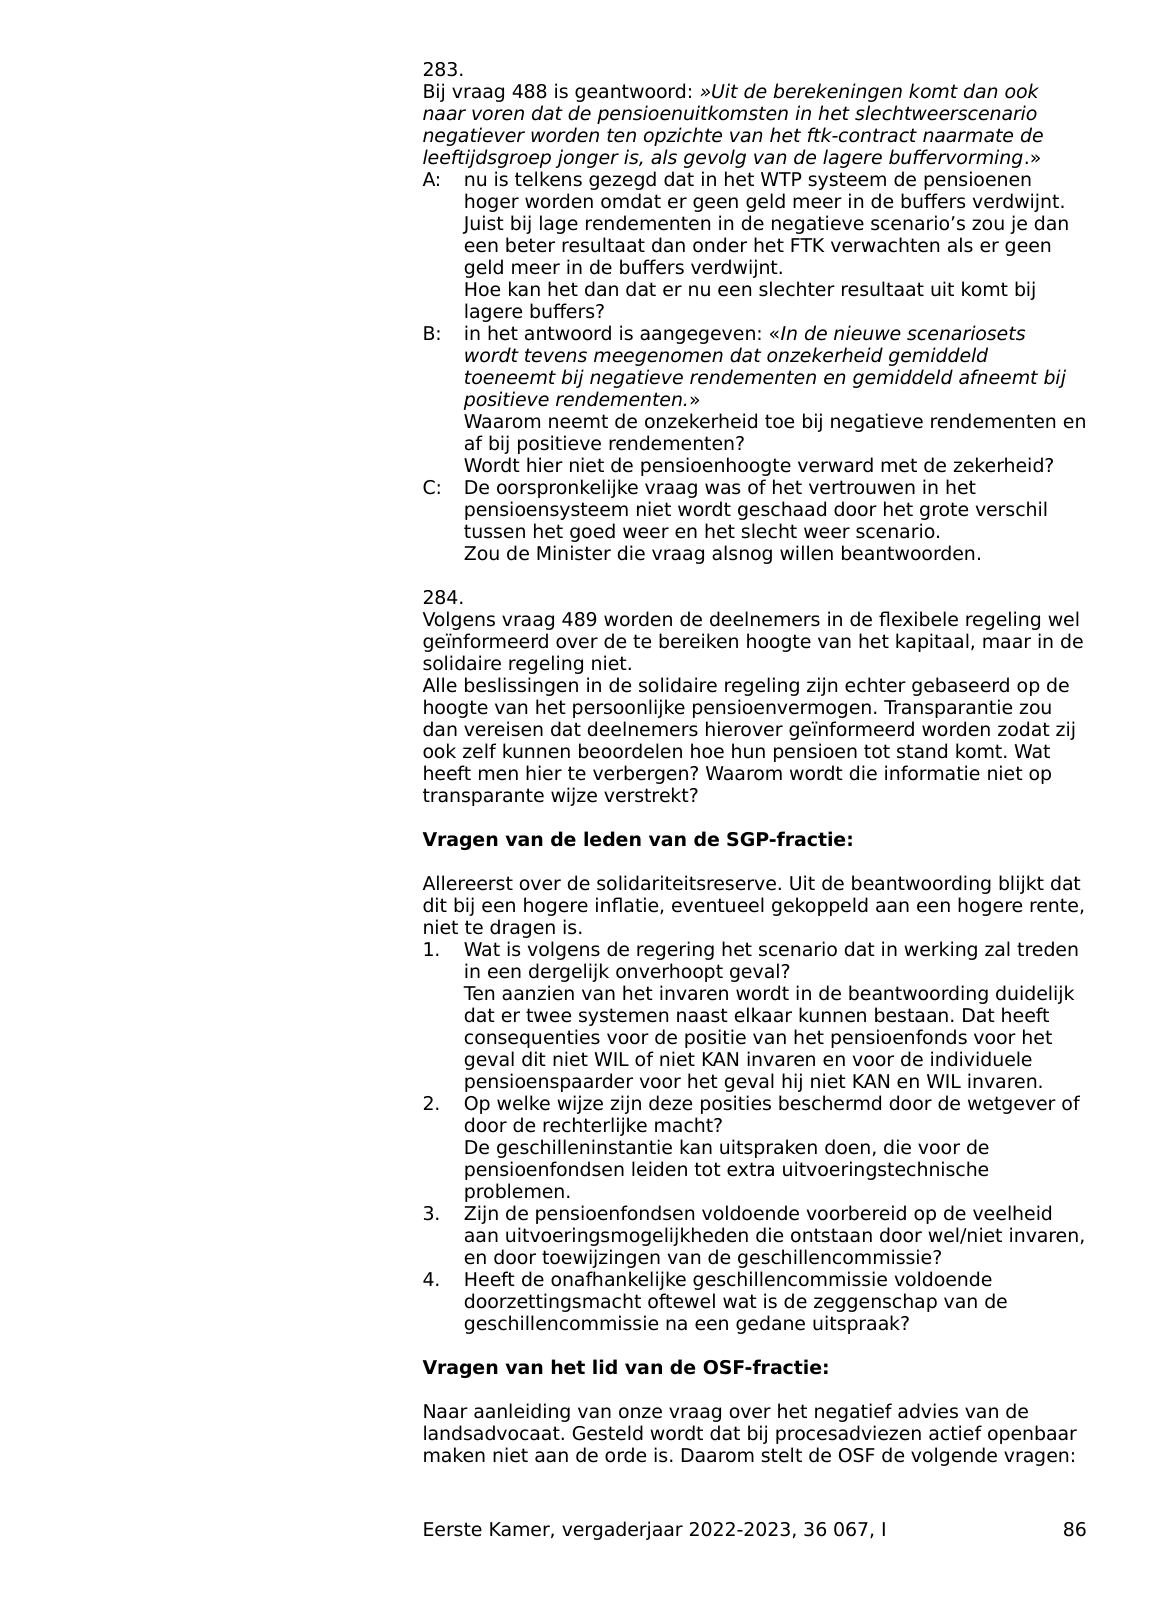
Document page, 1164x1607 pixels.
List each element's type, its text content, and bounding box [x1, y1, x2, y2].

text 283. [422, 59, 1087, 81]
text 3. Zijn de pensioenfondsen voldoende voorbereid op de veelheid aan uitvoeringsmogelijkheden die ontstaan door wel/niet invaren, en door toewijzingen van de geschillencommissie? [422, 1203, 1087, 1268]
text De geschilleninstantie kan uitspraken doen, die voor de pensioenfondsen leiden tot extra uitvoeringstechnische problemen. [464, 1137, 1087, 1203]
text A: nu is telkens gezegd dat in het WTP systeem de pensioenen hoger worden omdat er geen geld meer in de buffers verdwijnt. Juist bij lage rendementen in de negatieve scenario’s zou je dan een beter resultaat dan onder het FTK verwachten als er geen geld meer in de buffers verdwijnt. [422, 169, 1087, 279]
text Waarom neemt de onzekerheid toe bij negatieve rendementen en af bij positieve rendementen? [464, 411, 1087, 455]
text Ten aanzien van het invaren wordt in de beantwoording duidelijk dat er twee systemen naast elkaar kunnen bestaan. Dat heeft consequenties voor de positie van het pensioenfonds voor het geval dit niet WIL of niet KAN invaren en voor de individuele pensioenspaarder voor het geval hij niet KAN en WIL invaren. [464, 983, 1087, 1093]
text 4. Heeft de onafhankelijke geschillencommissie voldoende doorzettingsmacht oftewel wat is de zeggenschap van de geschillencommissie na een gedane uitspraak? [422, 1268, 1087, 1334]
text Zou de Minister die vraag alsnog willen beantwoorden. [464, 543, 1087, 564]
text Alle beslissingen in de solidaire regeling zijn echter gebaseerd op de hoogte van het persoonlijke pensioenvermogen. Transparantie zou dan vereisen dat deelnemers hierover geïnformeerd worden zodat zij ook zelf kunnen beoordelen hoe hun pensioen tot stand komt. Wat heeft men hier te verbergen? Waarom wordt die informatie niet op transparante wijze verstrekt? [422, 675, 1087, 807]
text Volgens vraag 489 worden de deelnemers in de flexibele regeling wel geïnformeerd over de te bereiken hoogte van het kapitaal, maar in de solidaire regeling niet. [422, 609, 1087, 675]
text Bij vraag 488 is geantwoord: »Uit de berekeningen komt dan ook naar voren dat de pensioenuitkomsten in het slechtweerscenario negatiever worden ten opzichte van het ftk-contract naarmate de leeftijdsgroep jonger is, als gevolg van de lagere buffervorming.» [422, 81, 1087, 169]
text Naar aanleiding van onze vraag over het negatief advies van de landsadvocaat. Gesteld wordt dat bij procesadviezen actief openbaar maken niet aan de orde is. Daarom stelt de OSF de volgende vragen: [422, 1401, 1087, 1467]
subtitle Vragen van de leden van de SGP-fractie: [422, 829, 1087, 851]
text 2. Op welke wijze zijn deze posities beschermd door de wetgever of door de rechterlijke macht? [422, 1093, 1087, 1137]
text 1. Wat is volgens de regering het scenario dat in werking zal treden in een dergelijk onverhoopt geval? [422, 939, 1087, 983]
text B: in het antwoord is aangegeven: «In de nieuwe scenariosets wordt tevens meegenomen dat onzekerheid gemiddeld toeneemt bij negatieve rendementen en gemiddeld afneemt bij positieve rendementen.» [422, 323, 1087, 411]
subtitle Vragen van het lid van de OSF-fractie: [422, 1357, 1087, 1379]
text Allereerst over de solidariteitsreserve. Uit de beantwoording blijkt dat dit bij een hogere inflatie, eventueel gekoppeld aan een hogere rente, niet te dragen is. [422, 873, 1087, 939]
text C: De oorspronkelijke vraag was of het vertrouwen in het pensioensysteem niet wordt geschaad door het grote verschil tussen het goed weer en het slecht weer scenario. [422, 477, 1087, 543]
text Hoe kan het dan dat er nu een slechter resultaat uit komt bij lagere buffers? [464, 279, 1087, 323]
text 284. [422, 587, 1087, 609]
text Wordt hier niet de pensioenhoogte verward met de zekerheid? [464, 455, 1087, 477]
